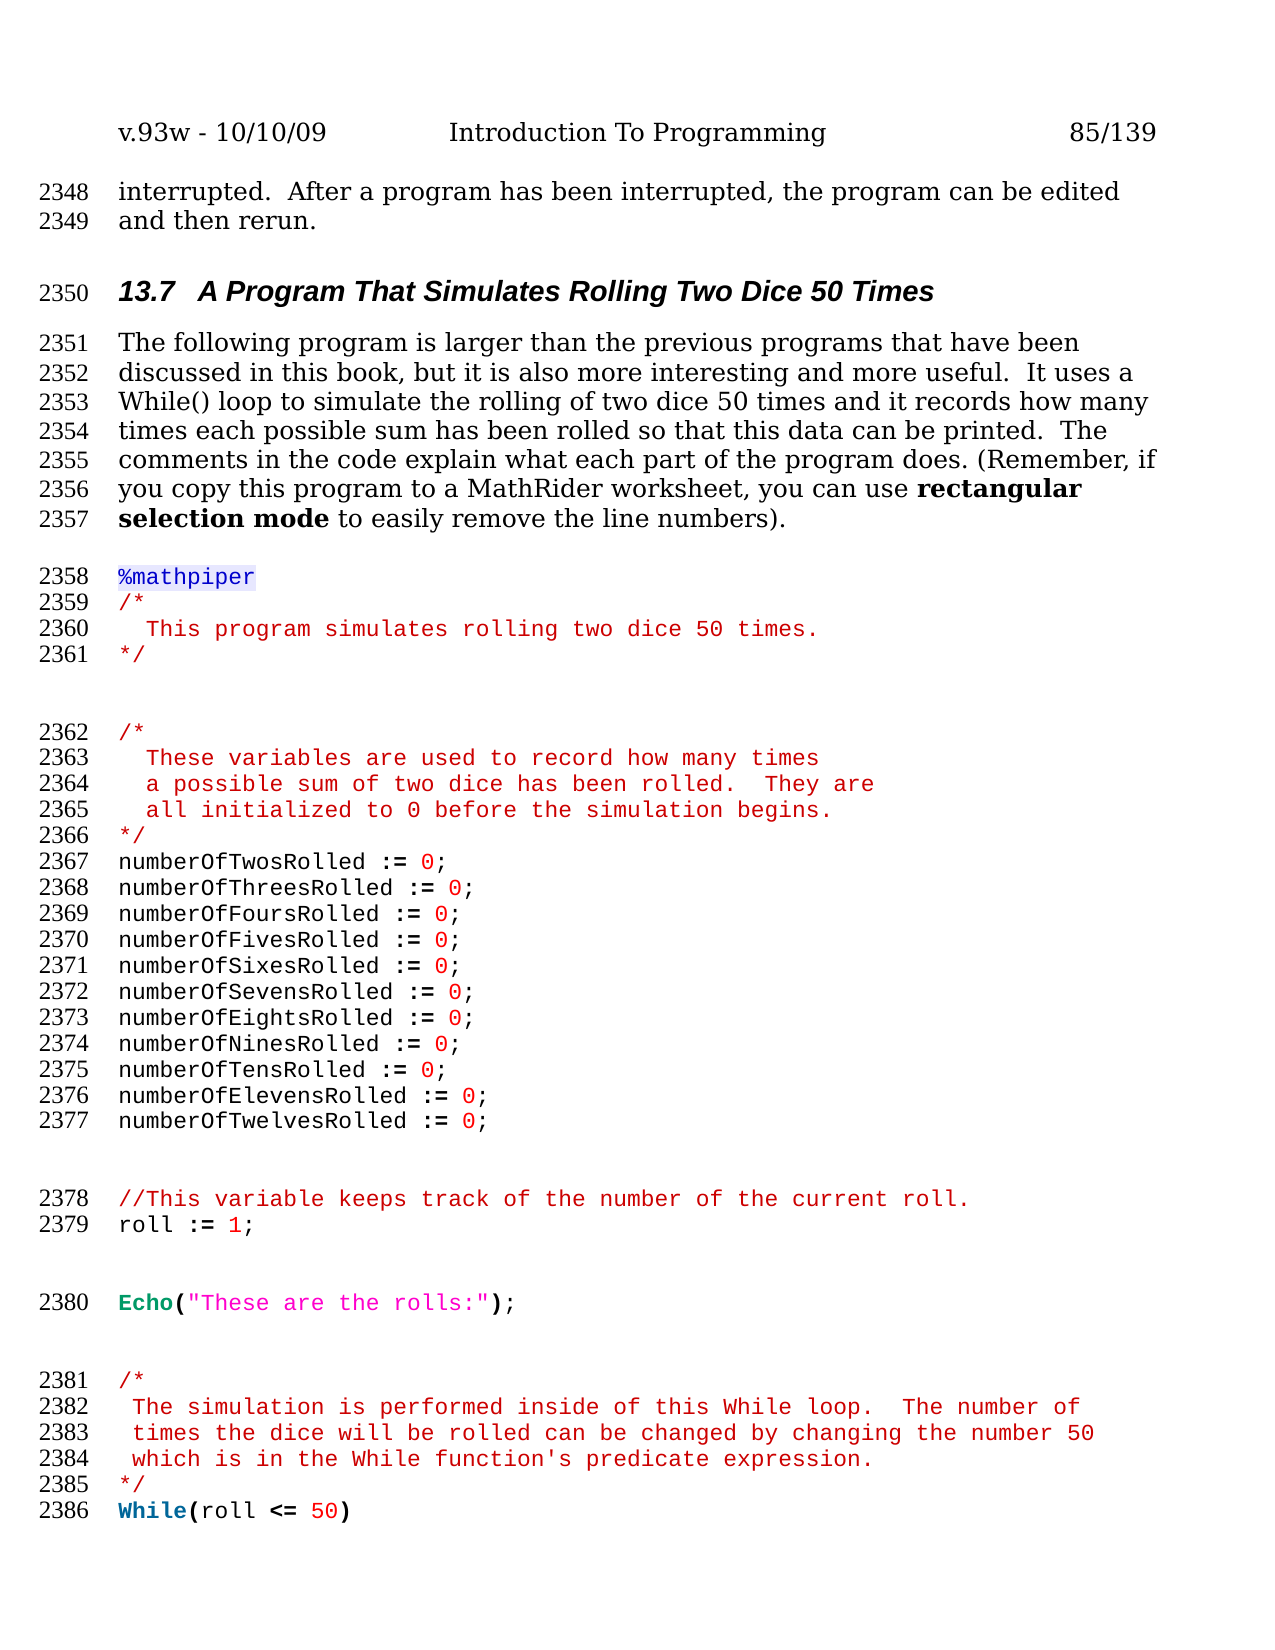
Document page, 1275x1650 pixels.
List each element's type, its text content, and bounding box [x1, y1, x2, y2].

text times the dice will be rolled can be changed by changing the number 50 [118, 1421, 1157, 1447]
text While(roll <= 50) [118, 1499, 1157, 1525]
text */ [118, 1473, 1157, 1499]
text numberOfTwosRolled := 0; [118, 851, 1157, 876]
text numberOfTwelvesRolled := 0; [118, 1110, 1157, 1136]
text The simulation is performed inside of this While loop. The number of [118, 1395, 1157, 1421]
text */ [118, 643, 1157, 669]
text numberOfSevensRolled := 0; [118, 980, 1157, 1006]
text all initialized to 0 before the simulation begins. [118, 799, 1157, 824]
text numberOfNinesRolled := 0; [118, 1032, 1157, 1058]
text /* [118, 591, 1157, 617]
text roll := 1; [118, 1214, 1157, 1239]
text //This variable keeps track of the number of the current roll. [118, 1188, 1157, 1214]
text numberOfThreesRolled := 0; [118, 876, 1157, 902]
text numberOfEightsRolled := 0; [118, 1006, 1157, 1032]
text numberOfTensRolled := 0; [118, 1058, 1157, 1084]
text Echo("These are the rolls:"); [118, 1291, 1157, 1317]
text which is in the While function's predicate expression. [118, 1447, 1157, 1473]
text */ [118, 824, 1157, 851]
text /* [118, 1369, 1157, 1395]
subtitle A Program That Simulates Rolling Two Dice 50 Times [118, 274, 1157, 308]
text numberOfFoursRolled := 0; [118, 902, 1157, 928]
text These variables are used to record how many times [118, 747, 1157, 773]
text numberOfElevensRolled := 0; [118, 1084, 1157, 1110]
text This program simulates rolling two dice 50 times. [118, 617, 1157, 643]
text numberOfSixesRolled := 0; [118, 954, 1157, 980]
text The following program is larger than the previous programs that have been discussed in this book, but it is also more interesting and more useful. It uses a While() loop to simulate the rolling of two dice 50 times and it records how many times each possible sum has been rolled so that this data can be printed. The comments in the code explain what each part of the program does. (Remember, if you copy this program to a MathRider worksheet, you can use rectangular selection mode to easily remove the line numbers). [118, 329, 1157, 533]
text %mathpiper [118, 565, 1157, 591]
text interrupted. After a program has been interrupted, the program can be edited and then rerun. [118, 177, 1157, 235]
text numberOfFivesRolled := 0; [118, 928, 1157, 954]
text /* [118, 721, 1157, 747]
text a possible sum of two dice has been rolled. They are [118, 773, 1157, 799]
